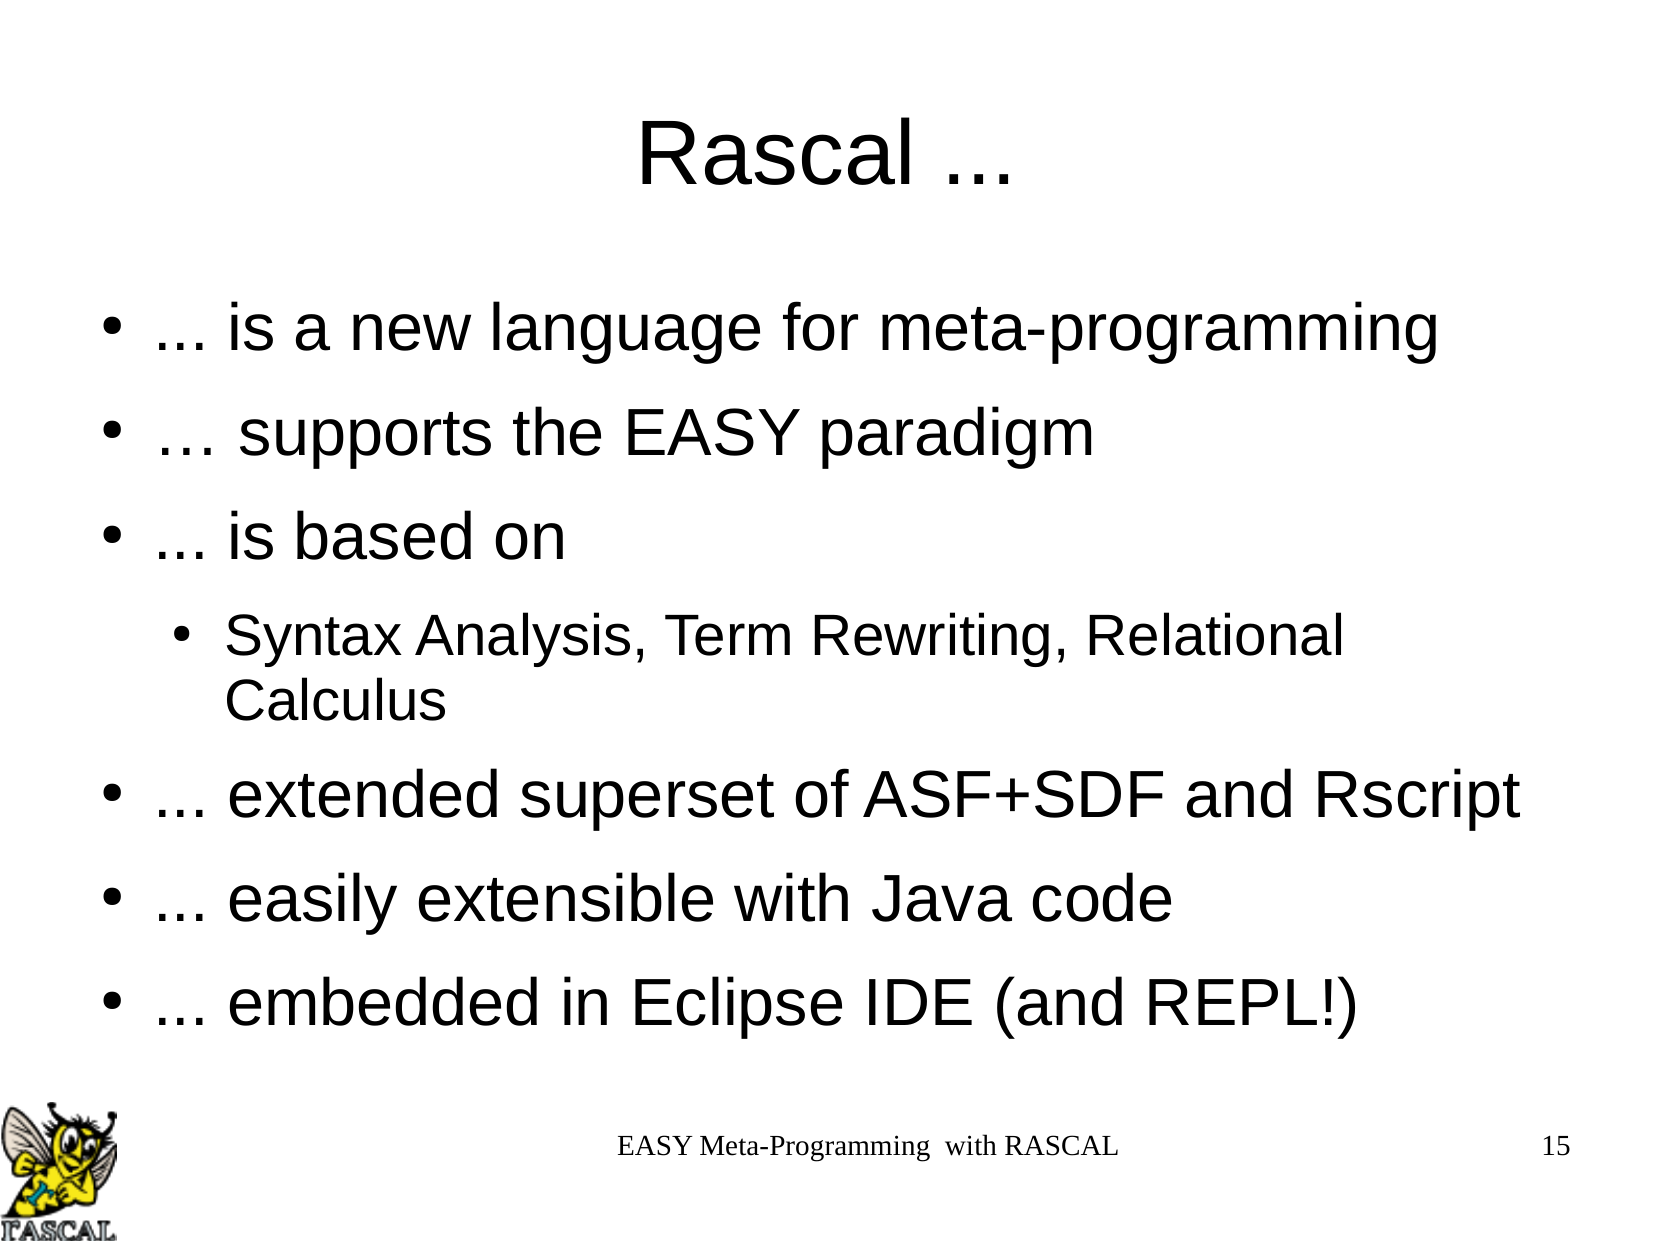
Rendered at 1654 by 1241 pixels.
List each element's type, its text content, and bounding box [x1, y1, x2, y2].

picture [0, 1102, 117, 1241]
title Rascal ... [82, 49, 1571, 257]
list ... is a new language for meta-programming … supports the EASY paradigm ... is based on Syntax Analysis, Term Rewriting, Relational Calculus ... extended superset of ASF+SDF and Rscript ... easily extensible with Java code ... embedded in Eclipse IDE (and REPL!) [82, 290, 1571, 1109]
